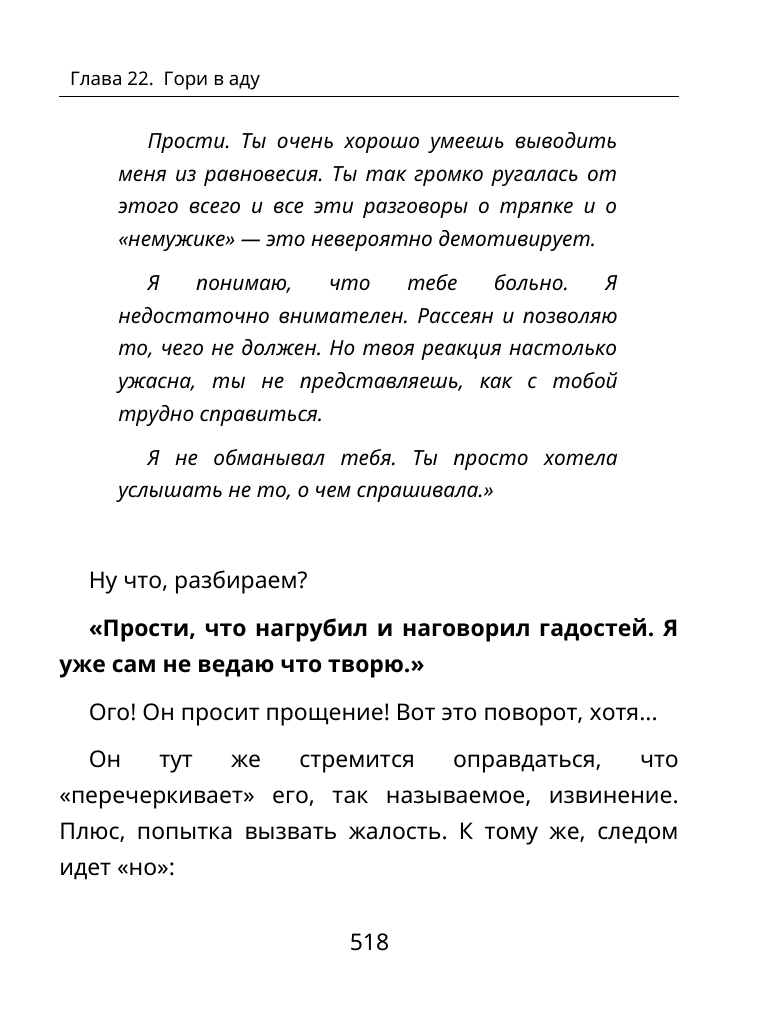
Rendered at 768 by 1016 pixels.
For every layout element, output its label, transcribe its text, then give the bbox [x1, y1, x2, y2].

text «Прости, что нагрубил и наговорил гадостей. Я уже сам не ведаю что творю.» [59, 612, 679, 679]
text Ну что, разбираем? [59, 564, 679, 596]
text Я не обманывал тебя. Ты просто хотела услышать не то, о чем спрашивала.» [118, 443, 620, 504]
text Я понимаю, что тебе больно. Я недостаточно внимателен. Рассеян и позволяю то, чего не должен. Но твоя реакция настолько ужасна, ты не представляешь, как с тобой трудно справиться. [118, 268, 620, 427]
text Ого! Он просит прощение! Вот это поворот, хотя... [59, 696, 679, 727]
text Он тут же стремится оправдаться, что «перечеркивает» его, так называемое, извинение. Плюс, попытка вызвать жалость. К тому же, следом идет «но»: [59, 743, 679, 882]
text Прости. Ты очень хорошо умеешь выводить меня из равновесия. Ты так громко ругалась от этого всего и все эти разговоры о тряпке и о «немужике» — это невероятно демотивирует. [118, 126, 620, 252]
